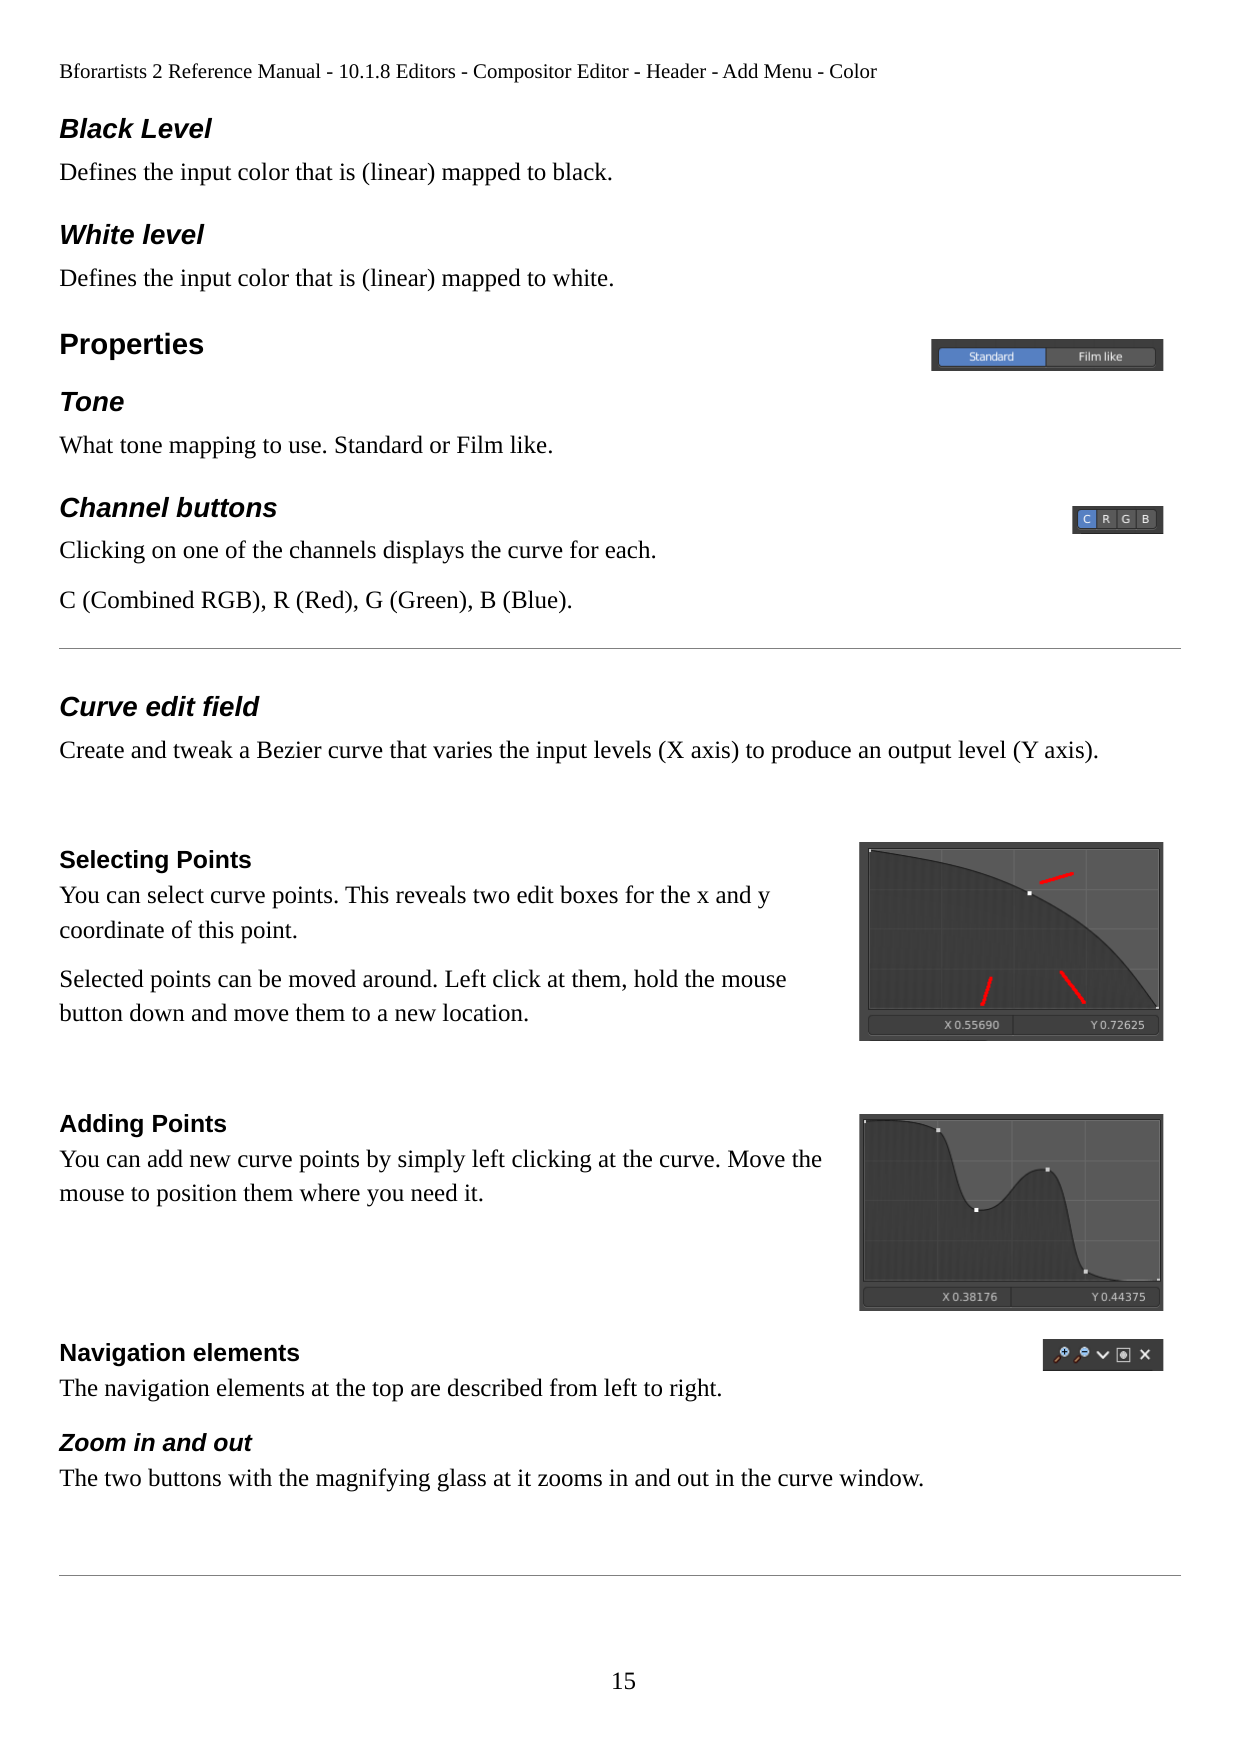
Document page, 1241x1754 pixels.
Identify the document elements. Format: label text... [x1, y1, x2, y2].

picture [931, 339, 1164, 371]
picture [1042, 1339, 1164, 1371]
subtitle Tone [59, 385, 1181, 417]
text C (Combined RGB), R (Red), G (Green), B (Blue). [59, 585, 1181, 613]
text Clicking on one of the channels displays the curve for each. [59, 536, 1181, 564]
subtitle Adding Points [59, 1109, 1181, 1137]
text Defines the input color that is (linear) mapped to white. [59, 263, 1181, 292]
text Selected points can be moved around. Left click at them, hold the mouse button down and move them to a new location. [59, 964, 859, 1027]
text The navigation elements at the top are described from left to right. [59, 1373, 1181, 1401]
text You can add new curve points by simply left clicking at the curve. Move the mouse to position them where you need it. [59, 1144, 859, 1207]
subtitle [1164, 845, 1181, 874]
subtitle Properties [59, 327, 1181, 360]
text You can select curve points. This reveals two edit boxes for the x and y coordinate of this point. [59, 880, 859, 943]
subtitle Curve edit field [59, 690, 1181, 722]
text The two buttons with the magnifying glass at it zooms in and out in the curve window. [59, 1463, 1181, 1491]
subtitle White level [59, 218, 1181, 250]
subtitle Black Level [59, 113, 1181, 144]
picture [1072, 506, 1164, 534]
subtitle Channel buttons [59, 491, 1181, 523]
text Defines the input color that is (linear) mapped to black. [59, 157, 1181, 186]
text Create and tweak a Bezier curve that varies the input levels (X axis) to produce an output level (Y axis). [59, 735, 1181, 763]
picture [859, 842, 1164, 1041]
subtitle Zoom in and out [59, 1428, 1181, 1456]
text What tone mapping to use. Standard or Film like. [59, 430, 1181, 458]
subtitle Navigation elements [59, 1338, 1181, 1366]
picture [859, 1114, 1164, 1311]
subtitle Selecting Points [59, 845, 859, 874]
